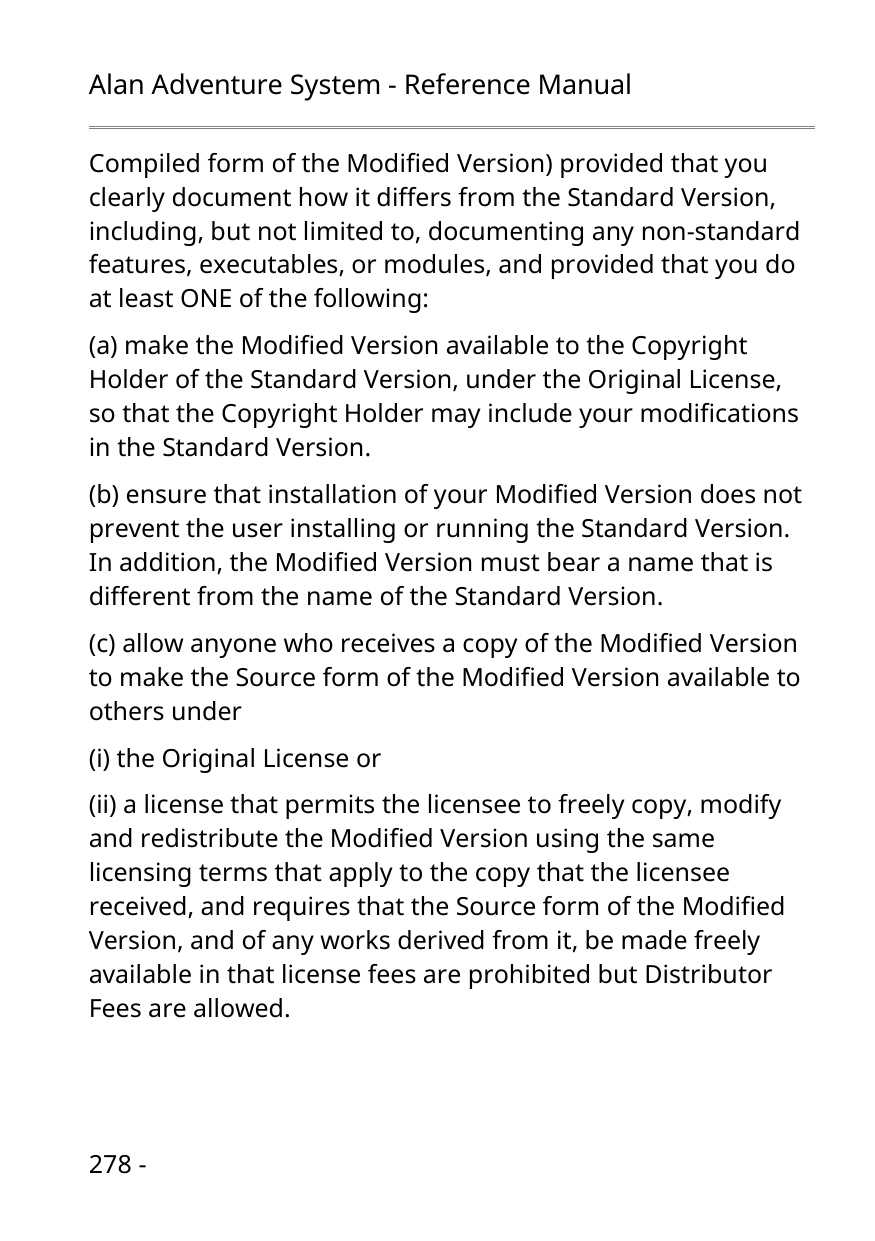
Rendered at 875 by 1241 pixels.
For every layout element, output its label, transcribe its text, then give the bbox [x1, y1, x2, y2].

text Compiled form of the Modified Version) provided that you clearly document how it differs from the Standard Version, including, but not limited to, documenting any non-standard features, executables, or modules, and provided that you do at least ONE of the following: [88, 146, 815, 315]
text (c) allow anyone who receives a copy of the Modified Version to make the Source form of the Modified Version available to others under [88, 626, 815, 728]
text (i) the Original License or [88, 741, 815, 774]
text (a) make the Modified Version available to the Copyright Holder of the Standard Version, under the Original License, so that the Copyright Holder may include your modifications in the Standard Version. [88, 328, 815, 464]
text (b) ensure that installation of your Modified Version does not prevent the user installing or running the Standard Version. In addition, the Modified Version must bear a name that is different from the name of the Standard Version. [88, 477, 815, 613]
text (ii) a license that permits the licensee to freely copy, modify and redistribute the Modified Version using the same licensing terms that apply to the copy that the licensee received, and requires that the Source form of the Modified Version, and of any works derived from it, be made freely available in that license fees are prohibited but Distributor Fees are allowed. [88, 787, 815, 1025]
